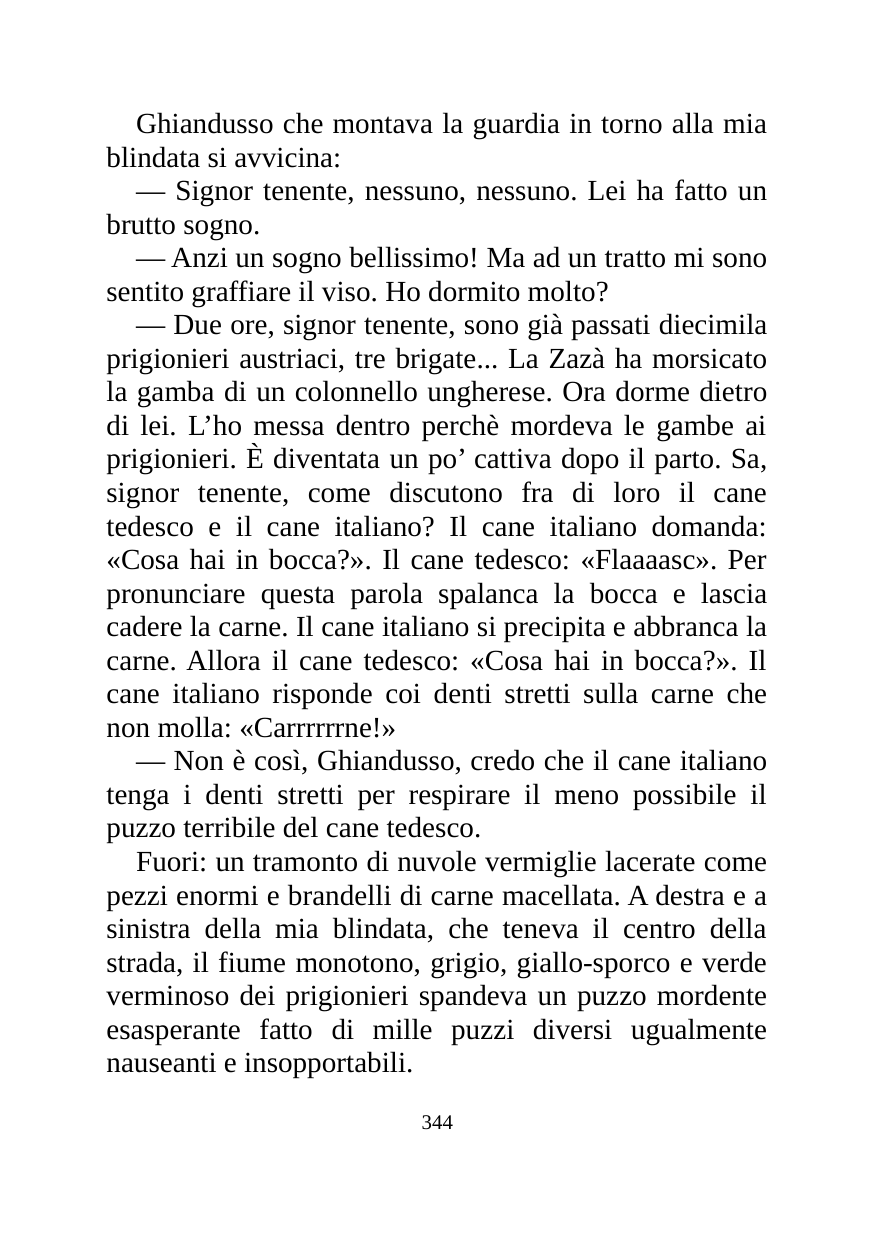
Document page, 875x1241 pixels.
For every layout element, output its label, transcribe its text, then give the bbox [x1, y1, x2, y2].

text Ghiandusso che montava la guardia in torno alla mia blindata si avvicina: [106, 106, 768, 173]
text — Due ore, signor tenente, sono già passati diecimila prigionieri austriaci, tre brigate... La Zazà ha morsicato la gamba di un colonnello ungherese. Ora dorme dietro di lei. L’ho messa dentro perchè mordeva le gambe ai prigionieri. È diventata un po’ cattiva dopo il parto. Sa, signor tenente, come discutono fra di loro il cane tedesco e il cane italiano? Il cane italiano domanda: «Cosa hai in bocca?». Il cane tedesco: «Flaaaasc». Per pronunciare questa parola spalanca la bocca e lascia cadere la carne. Il cane italiano si precipita e abbranca la carne. Allora il cane tedesco: «Cosa hai in bocca?». Il cane italiano risponde coi denti stretti sulla carne che non molla: «Carrrrrrne!» [106, 307, 768, 743]
text — Signor tenente, nessuno, nessuno. Lei ha fatto un brutto sogno. [106, 173, 768, 240]
text — Anzi un sogno bellissimo! Ma ad un tratto mi sono sentito graffiare il viso. Ho dormito molto? [106, 240, 768, 307]
text Fuori: un tramonto di nuvole vermiglie lacerate come pezzi enormi e brandelli di carne macellata. A destra e a sinistra della mia blindata, che teneva il centro della strada, il fiume monotono, grigio, giallo-sporco e verde verminoso dei prigionieri spandeva un puzzo mordente esasperante fatto di mille puzzi diversi ugualmente nauseanti e insopportabili. [106, 844, 768, 1079]
text — Non è così, Ghiandusso, credo che il cane italiano tenga i denti stretti per respirare il meno possibile il puzzo terribile del cane tedesco. [106, 743, 768, 844]
